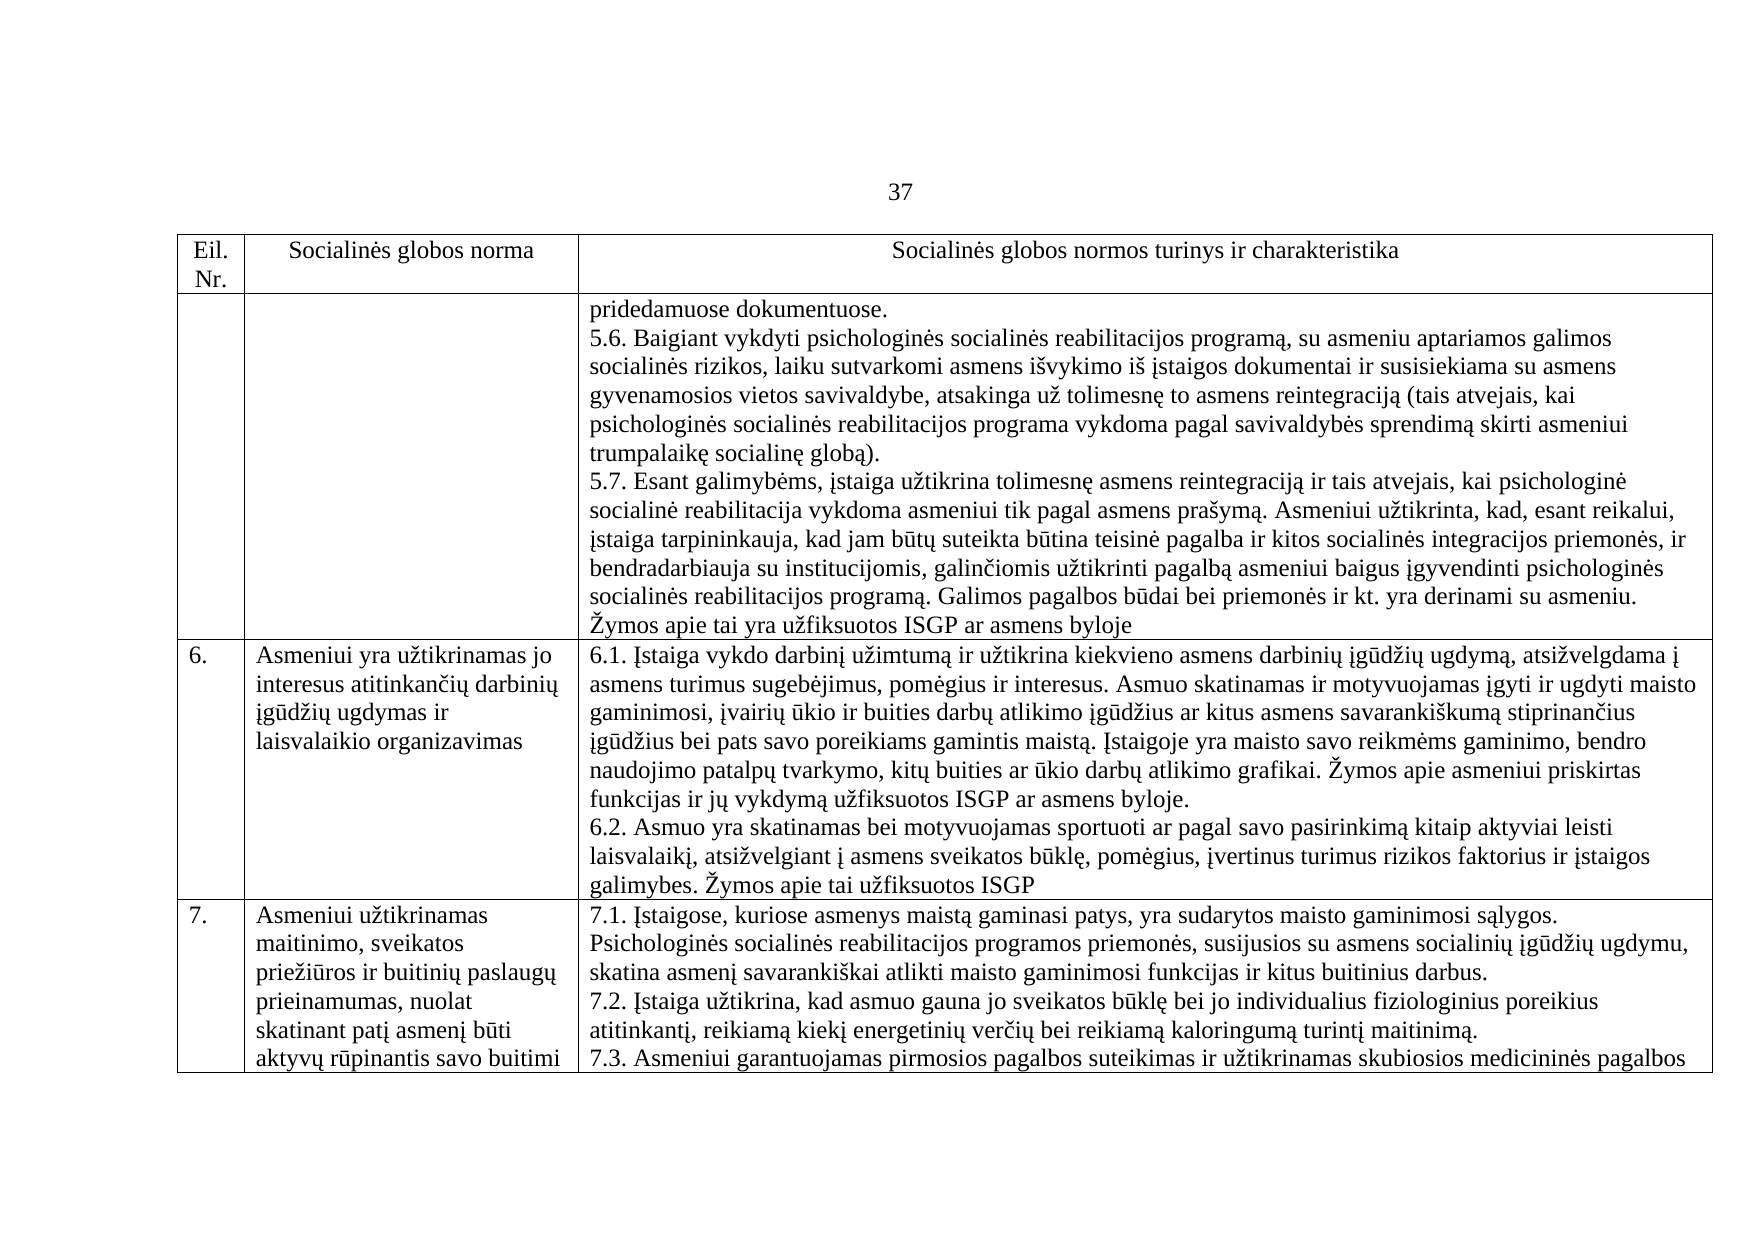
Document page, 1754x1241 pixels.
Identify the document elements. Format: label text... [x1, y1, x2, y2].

table_header Socialinės globos normos turinys ir charakteristika [579, 235, 1712, 293]
table_cell 6. [178, 640, 244, 899]
table_cell 7.1. Įstaigose, kuriose asmenys maistą gaminasi patys, yra sudarytos maisto gaminimosi sąlygos. Psichologinės socialinės reabilitacijos programos priemonės, susijusios su asmens socialinių įgūdžių ugdymu, skatina asmenį savarankiškai atlikti maisto gaminimosi funkcijas ir kitus buitinius darbus. 7.2. Įstaiga užtikrina, kad asmuo gauna jo sveikatos būklę bei jo individualius fiziologinius poreikius atitinkantį, reikiamą kiekį energetinių verčių bei reikiamą kaloringumą turintį maitinimą. 7.3. Asmeniui garantuojamas pirmosios pagalbos suteikimas ir užtikrinamas skubiosios medicininės pagalbos [579, 900, 1712, 1072]
table_header Eil. Nr. [178, 235, 244, 293]
table_cell Asmeniui užtikrinamas maitinimo, sveikatos priežiūros ir buitinių paslaugų prieinamumas, nuolat skatinant patį asmenį būti aktyvų rūpinantis savo buitimi [245, 900, 578, 1072]
table_cell 7. [178, 900, 244, 1072]
table_header Socialinės globos norma [245, 235, 578, 293]
table_cell 6.1. Įstaiga vykdo darbinį užimtumą ir užtikrina kiekvieno asmens darbinių įgūdžių ugdymą, atsižvelgdama į asmens turimus sugebėjimus, pomėgius ir interesus. Asmuo skatinamas ir motyvuojamas įgyti ir ugdyti maisto gaminimosi, įvairių ūkio ir buities darbų atlikimo įgūdžius ar kitus asmens savarankiškumą stiprinančius įgūdžius bei pats savo poreikiams gamintis maistą. Įstaigoje yra maisto savo reikmėms gaminimo, bendro naudojimo patalpų tvarkymo, kitų buities ar ūkio darbų atlikimo grafikai. Žymos apie asmeniui priskirtas funkcijas ir jų vykdymą užfiksuotos ISGP ar asmens byloje. 6.2. Asmuo yra skatinamas bei motyvuojamas sportuoti ar pagal savo pasirinkimą kitaip aktyviai leisti laisvalaikį, atsižvelgiant į asmens sveikatos būklę, pomėgius, įvertinus turimus rizikos faktorius ir įstaigos galimybes. Žymos apie tai užfiksuotos ISGP [579, 640, 1712, 899]
table_cell [245, 294, 578, 639]
table_cell pridedamuose dokumentuose. 5.6. Baigiant vykdyti psichologinės socialinės reabilitacijos programą, su asmeniu aptariamos galimos socialinės rizikos, laiku sutvarkomi asmens išvykimo iš įstaigos dokumentai ir susisiekiama su asmens gyvenamosios vietos savivaldybe, atsakinga už tolimesnę to asmens reintegraciją (tais atvejais, kai psichologinės socialinės reabilitacijos programa vykdoma pagal savivaldybės sprendimą skirti asmeniui trumpalaikę socialinę globą). 5.7. Esant galimybėms, įstaiga užtikrina tolimesnę asmens reintegraciją ir tais atvejais, kai psichologinė socialinė reabilitacija vykdoma asmeniui tik pagal asmens prašymą. Asmeniui užtikrinta, kad, esant reikalui, įstaiga tarpininkauja, kad jam būtų suteikta būtina teisinė pagalba ir kitos socialinės integracijos priemonės, ir bendradarbiauja su institucijomis, galinčiomis užtikrinti pagalbą asmeniui baigus įgyvendinti psichologinės socialinės reabilitacijos programą. Galimos pagalbos būdai bei priemonės ir kt. yra derinami su asmeniu. Žymos apie tai yra užfiksuotos ISGP ar asmens byloje [579, 294, 1712, 639]
table_cell [178, 294, 244, 639]
table_cell Asmeniui yra užtikrinamas jo interesus atitinkančių darbinių įgūdžių ugdymas ir laisvalaikio organizavimas [245, 640, 578, 899]
